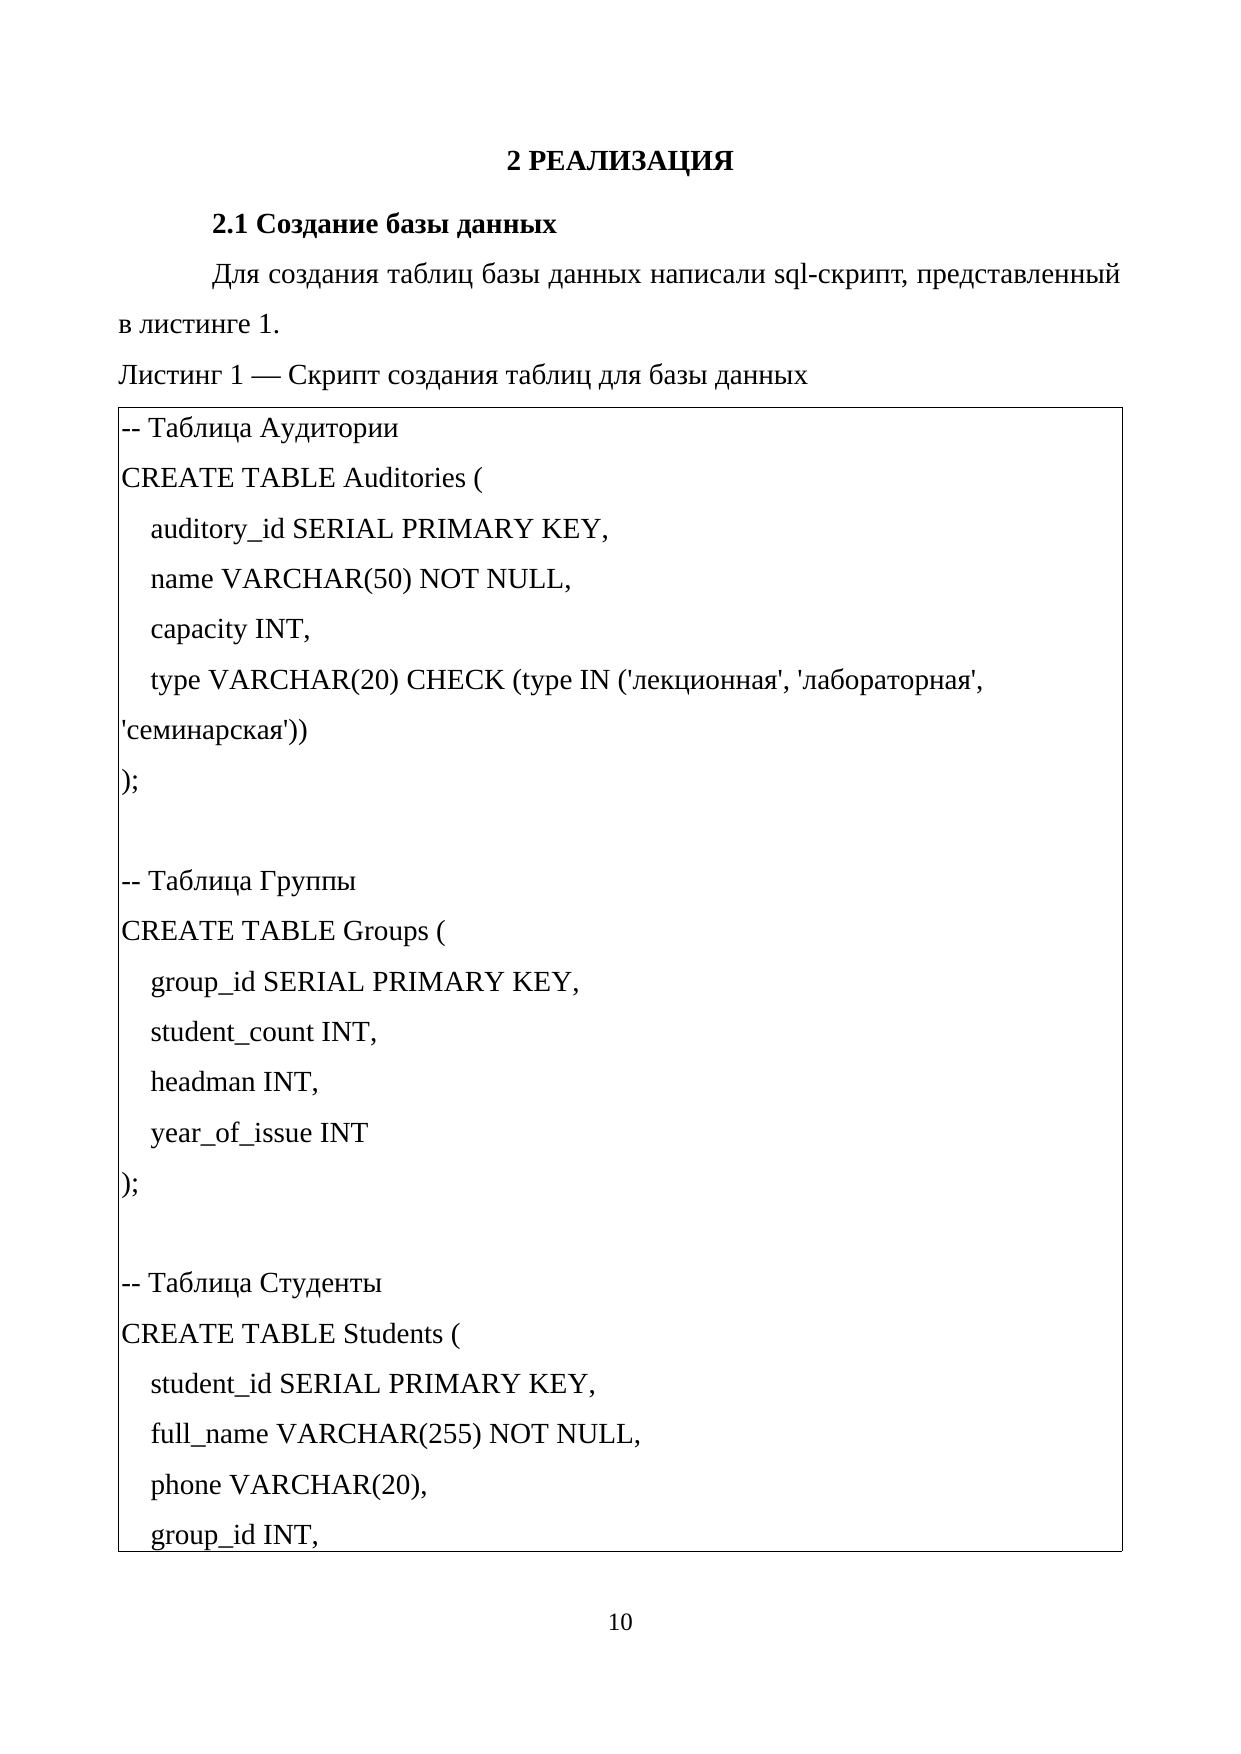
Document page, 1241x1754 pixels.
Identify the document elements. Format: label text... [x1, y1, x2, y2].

text phone VARCHAR(20), [119, 1464, 1122, 1500]
text student_count INT, [119, 1011, 1122, 1048]
text student_id SERIAL PRIMARY KEY, [119, 1363, 1122, 1400]
text -- Таблица Аудитории [119, 408, 1122, 444]
text capacity INT, [119, 608, 1122, 645]
subtitle 2.1 Создание базы данных [118, 206, 1122, 239]
text name VARCHAR(50) NOT NULL, [119, 558, 1122, 595]
text full_name VARCHAR(255) NOT NULL, [119, 1413, 1122, 1450]
text Для создания таблиц базы данных написали sql-скрипт, представленный в листинге 1. [118, 256, 1122, 340]
text CREATE TABLE Groups ( [119, 910, 1122, 947]
text -- Таблица Группы [119, 860, 1122, 897]
text ); [119, 759, 1122, 796]
text CREATE TABLE Auditories ( [119, 457, 1122, 494]
text group_id SERIAL PRIMARY KEY, [119, 961, 1122, 997]
text CREATE TABLE Students ( [119, 1313, 1122, 1349]
text year_of_issue INT [119, 1112, 1122, 1148]
subtitle 2 РЕАЛИЗАЦИЯ [118, 143, 1122, 177]
text headman INT, [119, 1061, 1122, 1098]
text type VARCHAR(20) CHECK (type IN ('лекционная', 'лабораторная', 'семинарская')) [119, 659, 1122, 746]
text -- Таблица Студенты [119, 1262, 1122, 1299]
text ); [119, 1162, 1122, 1198]
text group_id INT, [119, 1514, 1122, 1551]
text Листинг 1 — Скрипт создания таблиц для базы данных [118, 357, 1122, 390]
text auditory_id SERIAL PRIMARY KEY, [119, 508, 1122, 544]
